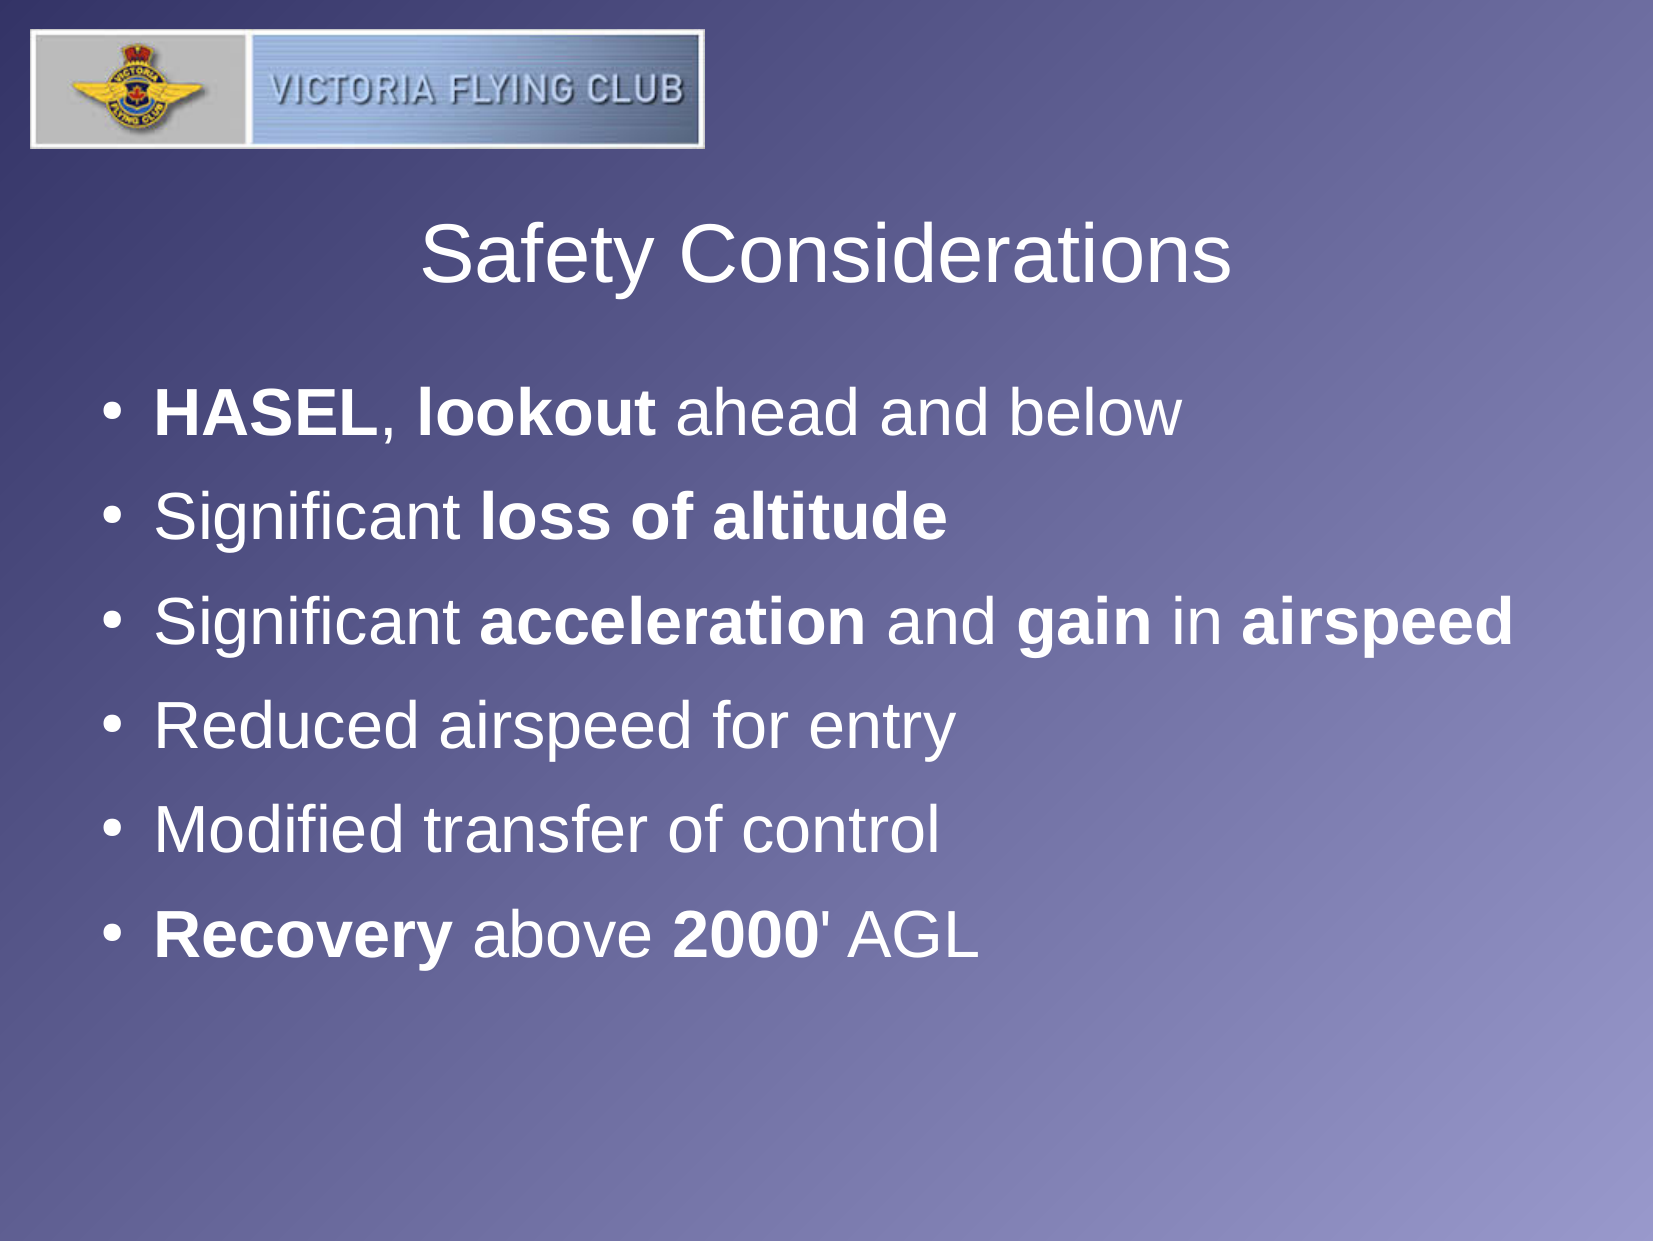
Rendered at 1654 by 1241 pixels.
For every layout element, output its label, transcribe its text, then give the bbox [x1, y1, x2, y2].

title Safety Considerations [82, 150, 1571, 358]
list HASEL, lookout ahead and below Significant loss of altitude Significant acceleration and gain in airspeed Reduced airspeed for entry Modified transfer of control Recovery above 2000' AGL [82, 375, 1571, 1095]
picture [30, 29, 705, 149]
